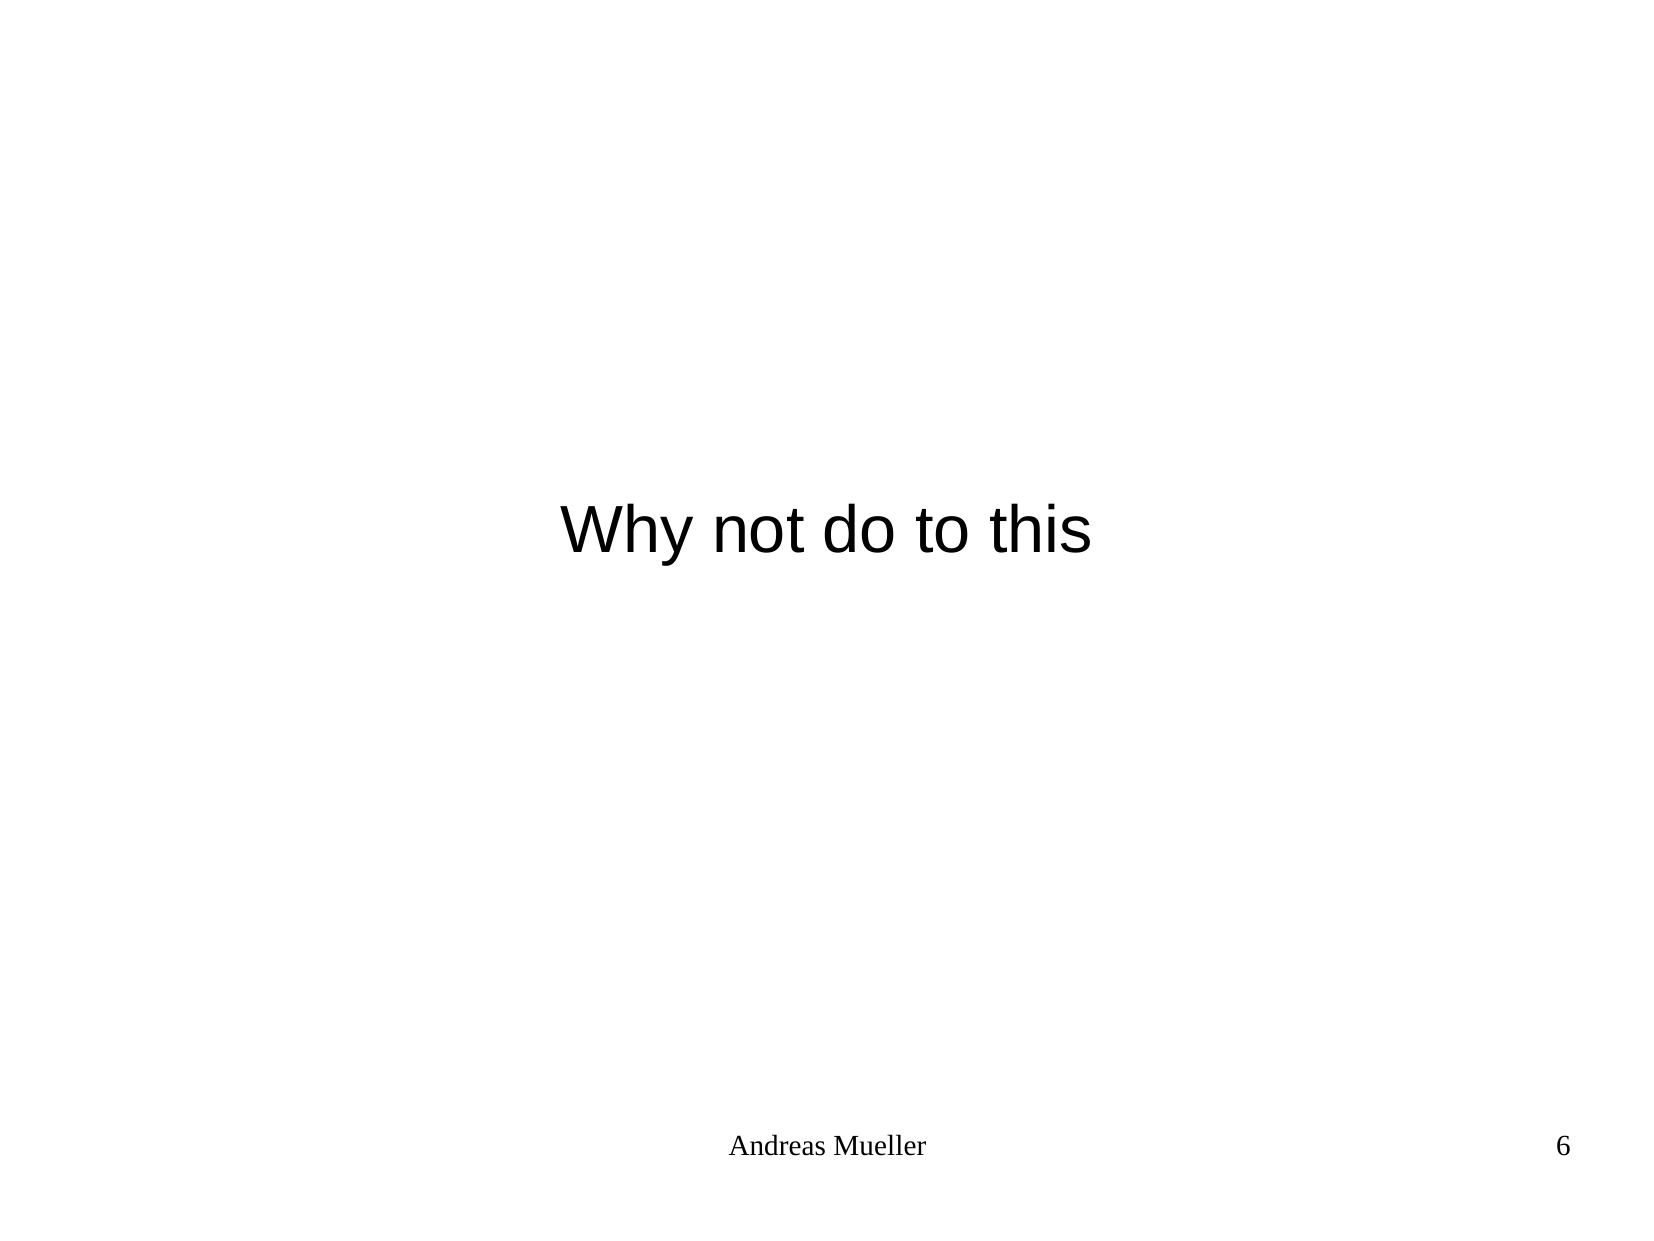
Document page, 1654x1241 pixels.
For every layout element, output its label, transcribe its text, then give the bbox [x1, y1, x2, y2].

subtitle Why not do to this [82, 49, 1571, 1010]
